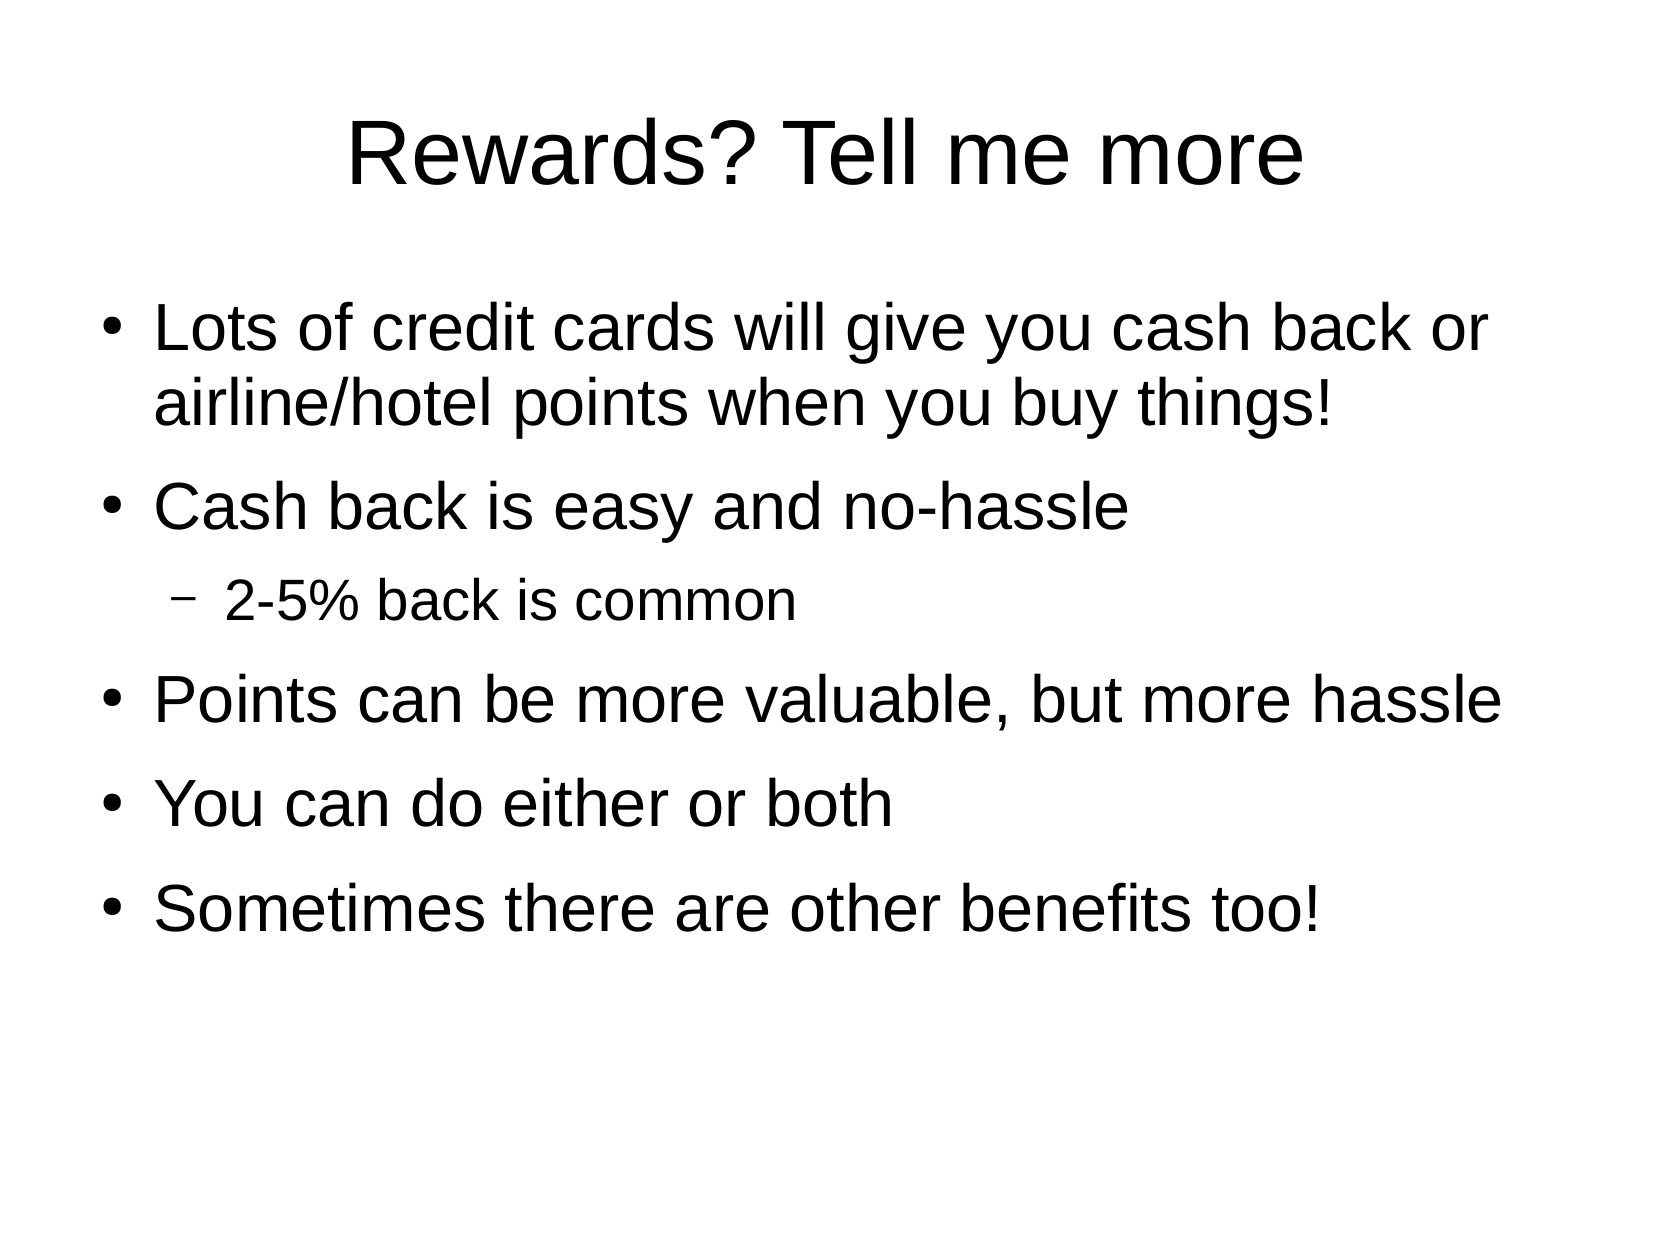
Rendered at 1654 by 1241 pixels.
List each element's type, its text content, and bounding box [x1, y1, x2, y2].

list Lots of credit cards will give you cash back or airline/hotel points when you buy things! Cash back is easy and no-hassle 2-5% back is common Points can be more valuable, but more hassle You can do either or both Sometimes there are other benefits too! [82, 290, 1571, 1010]
title Rewards? Tell me more [82, 49, 1571, 257]
